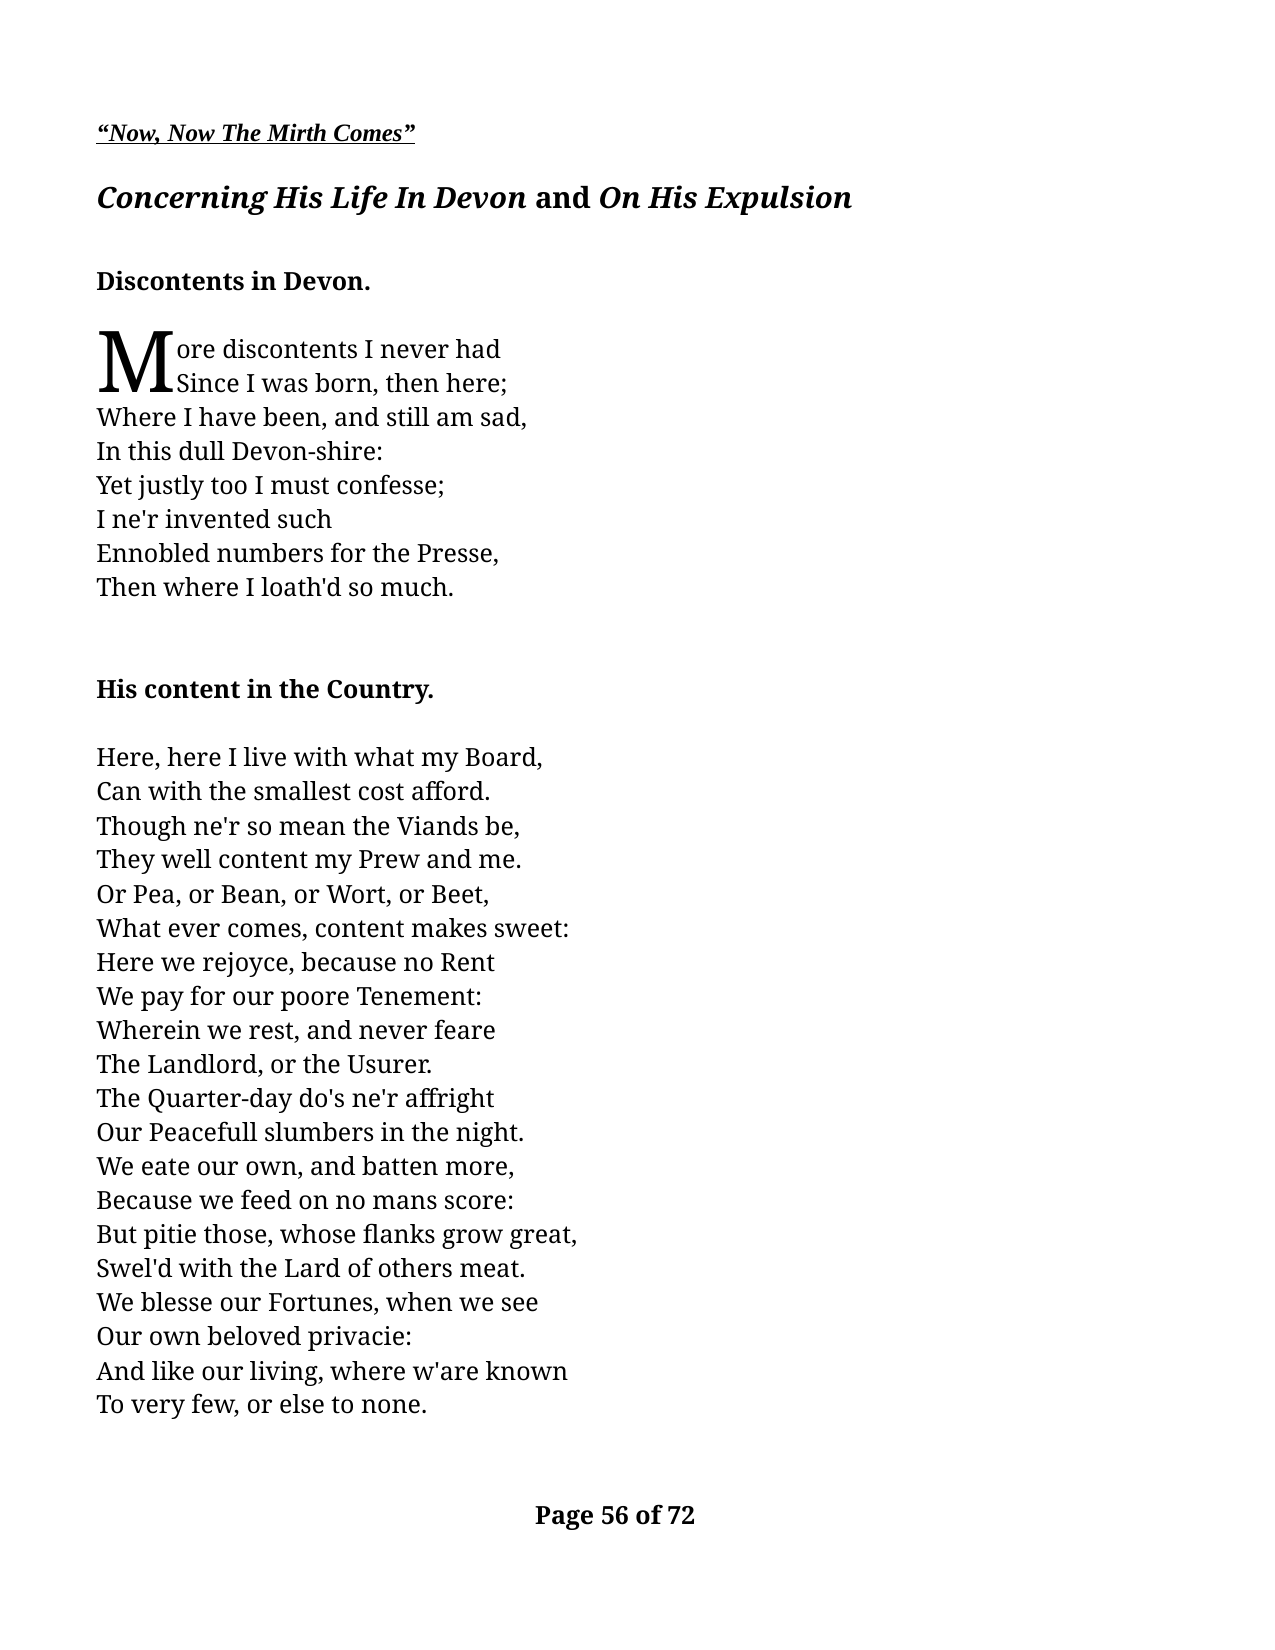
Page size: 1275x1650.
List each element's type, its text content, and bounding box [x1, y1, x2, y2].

text And like our living, where w'are known [96, 1353, 1134, 1387]
text Though ne'r so mean the Viands be, [96, 808, 1134, 842]
text We pay for our poore Tenement: [96, 978, 1134, 1012]
text Wherein we rest, and never feare [96, 1012, 1134, 1047]
text Our own beloved privacie: [96, 1319, 1134, 1353]
text Can with the smallest cost afford. [96, 774, 1134, 808]
text Concerning His Life In Devon and On His Expulsion [96, 177, 1134, 217]
text His content in the Country. [96, 672, 1134, 706]
text More discontents I never had Since I was born, then here; Where I have been, and still am sad, In this dull Devon-shire: Yet justly too I must confesse; I ne'r invented such Ennobled numbers for the Presse, Then where I loath'd so much. [96, 331, 1134, 604]
text What ever comes, content makes sweet: [96, 910, 1134, 944]
text Swel'd with the Lard of others meat. [96, 1251, 1134, 1285]
text Discontents in Devon. [96, 263, 1134, 297]
text Our Peacefull slumbers in the night. [96, 1115, 1134, 1149]
text Here we rejoyce, because no Rent [96, 944, 1134, 978]
text The Quarter-day do's ne'r affright [96, 1081, 1134, 1115]
text To very few, or else to none. [96, 1387, 1134, 1421]
text The Landlord, or the Usurer. [96, 1047, 1134, 1081]
text Because we feed on no mans score: [96, 1183, 1134, 1217]
text They well content my Prew and me. [96, 842, 1134, 876]
text But pitie those, whose flanks grow great, [96, 1217, 1134, 1251]
text Or Pea, or Bean, or Wort, or Beet, [96, 876, 1134, 910]
text We blesse our Fortunes, when we see [96, 1285, 1134, 1319]
text Here, here I live with what my Board, [96, 740, 1134, 774]
text We eate our own, and batten more, [96, 1149, 1134, 1183]
